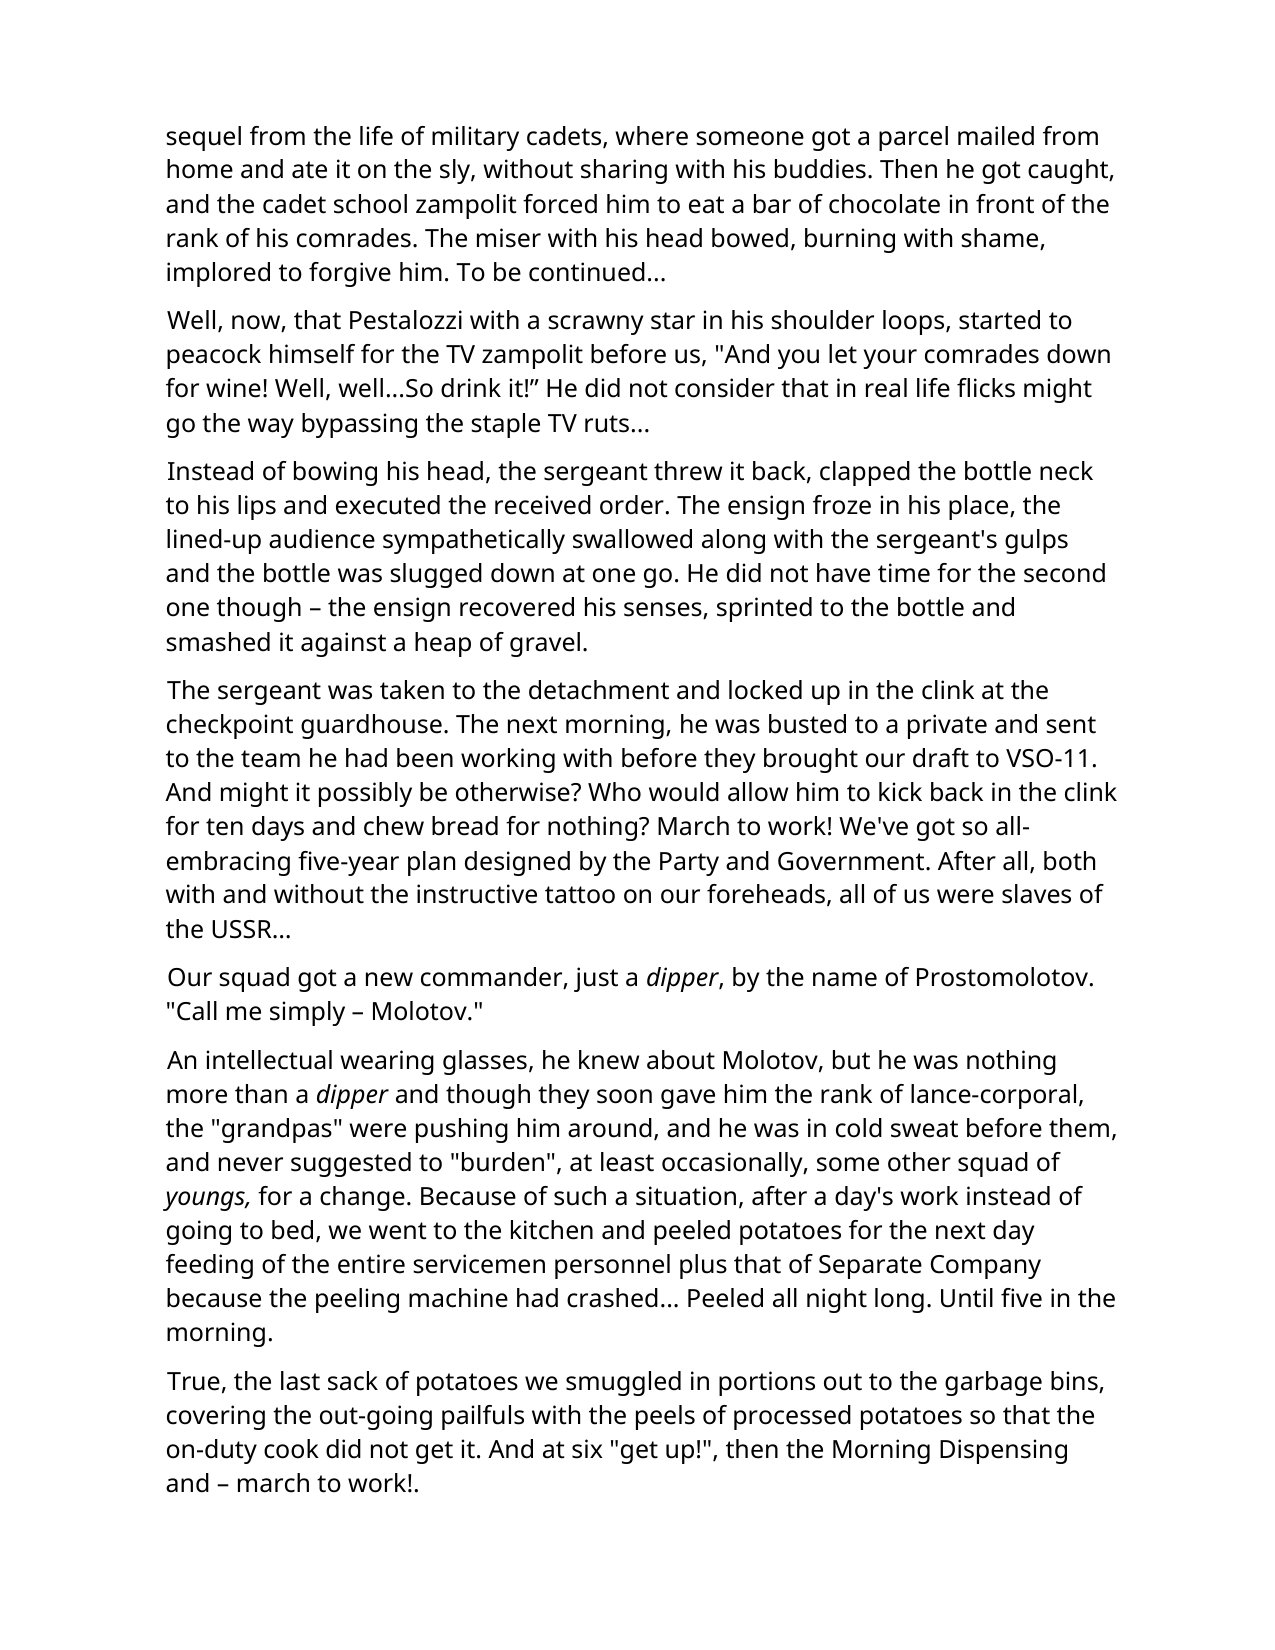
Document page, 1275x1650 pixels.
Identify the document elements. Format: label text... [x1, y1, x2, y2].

text The sergeant was taken to the detachment and locked up in the clink at the checkpoint guardhouse. The next morning, he was busted to a private and sent to the team he had been working with before they brought our draft to VSO-11. And might it possibly be otherwise? Who would allow him to kick back in the clink for ten days and chew bread for nothing? March to work! We've got so all-embracing five-year plan designed by the Party and Government. After all, both with and without the instructive tattoo on our foreheads, all of us were slaves of the USSR… [165, 673, 1118, 945]
text Well, now, that Pestalozzi with a scrawny star in his shoulder loops, started to peacock himself for the TV zampolit before us, "And you let your comrades down for wine! Well, well...So drink it!” He did not consider that in real life flicks might go the way bypassing the staple TV ruts... [165, 303, 1118, 439]
text True, the last sack of potatoes we smuggled in portions out to the garbage bins, covering the out-going pailfuls with the peels of processed potatoes so that the on-duty cook did not get it. And at six "get up!", then the Morning Dispensing and – march to work!. [165, 1364, 1118, 1500]
text sequel from the life of military cadets, where someone got a parcel mailed from home and ate it on the sly, without sharing with his buddies. Then he got caught, and the cadet school zampolit forced him to eat a bar of chocolate in front of the rank of his comrades. The miser with his head bowed, burning with shame, implored to forgive him. To be continued... [165, 118, 1118, 288]
text Instead of bowing his head, the sergeant threw it back, clapped the bottle neck to his lips and executed the received order. The ensign froze in his place, the lined-up audience sympathetically swallowed along with the sergeant's gulps and the bottle was slugged down at one go. He did not have time for the second one though – the ensign recovered his senses, sprinted to the bottle and smashed it against a heap of gravel. [165, 454, 1118, 658]
text Our squad got a new commander, just a dipper, by the name of Prostomolotov. "Call me simply – Molotov." [165, 960, 1118, 1028]
text An intellectual wearing glasses, he knew about Molotov, but he was nothing more than a dipper and though they soon gave him the rank of lance-corporal, the "grandpas" were pushing him around, and he was in cold sweat before them, and never suggested to "burden", at least occasionally, some other squad of youngs, for a change. Because of such a situation, after a day's work instead of going to bed, we went to the kitchen and peeled potatoes for the next day feeding of the entire servicemen personnel plus that of Separate Company because the peeling machine had crashed... Peeled all night long. Until five in the morning. [165, 1043, 1118, 1349]
